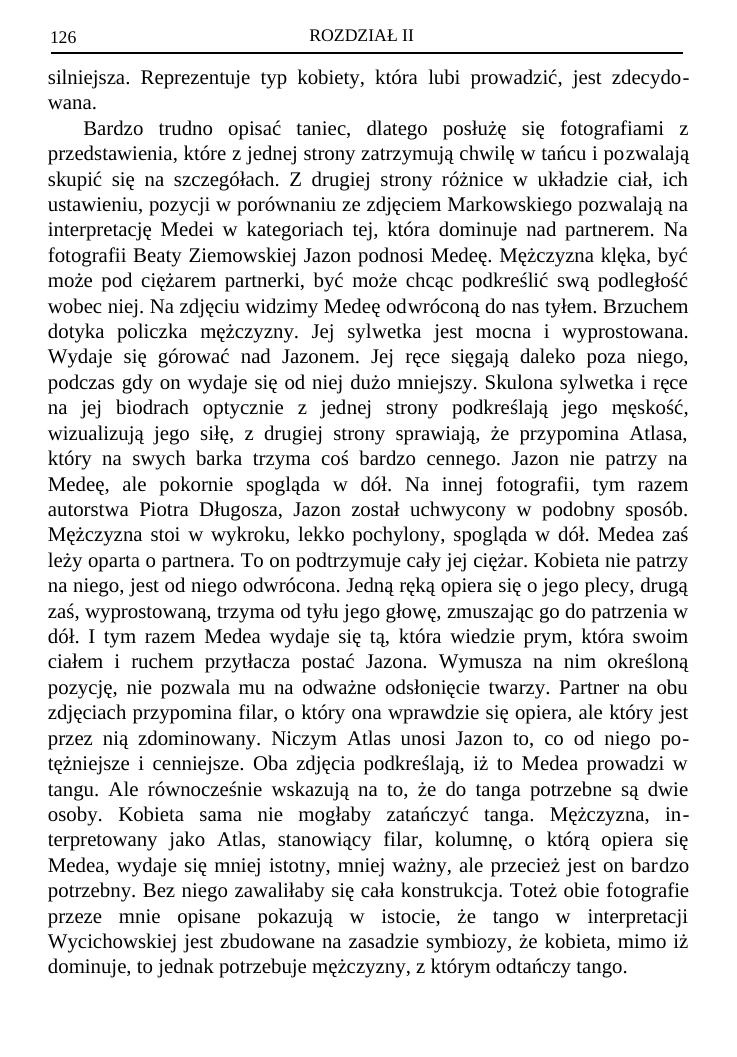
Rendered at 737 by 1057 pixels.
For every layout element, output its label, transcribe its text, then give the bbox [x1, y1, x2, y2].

text Bardzo trudno opisać taniec, dlatego posłużę się fotografiami z przedstawienia, które z jednej strony zatrzymują chwilę w tańcu i po­zwalają skupić się na szczegółach. Z drugiej strony różnice w układzie ciał, ich ustawieniu, pozycji w porównaniu ze zdjęciem Markowskiego pozwalają na interpretację Medei w kategoriach tej, która dominuje nad partnerem. Na fotografii Beaty Ziemowskiej Jazon podnosi Medeę. Mężczyzna klęka, być może pod ciężarem partnerki, być może chcąc podkreślić swą podległość wobec niej. Na zdjęciu widzimy Medeę od­wróconą do nas tyłem. Brzuchem dotyka policzka mężczyzny. Jej syl­wetka jest mocna i wyprostowana. Wydaje się górować nad Jazonem. Jej ręce sięgają daleko poza niego, podczas gdy on wydaje się od niej dużo mniejszy. Skulona sylwetka i ręce na jej biodrach optycznie z jed­nej strony podkreślają jego męskość, wizualizują jego siłę, z drugiej strony sprawiają, że przypomina Atlasa, który na swych barka trzyma coś bardzo cennego. Jazon nie patrzy na Medeę, ale pokornie spogląda w dół. Na innej fotografii, tym razem autorstwa Piotra Długosza, Jazon został uchwycony w podobny sposób. Mężczyzna stoi w wykroku, lek­ko pochylony, spogląda w dół. Medea zaś leży oparta o partnera. To on podtrzymuje cały jej ciężar. Kobieta nie patrzy na niego, jest od niego odwrócona. Jedną ręką opiera się o jego plecy, drugą zaś, wyprostowa­ną, trzyma od tyłu jego głowę, zmuszając go do patrzenia w dół. I tym razem Medea wydaje się tą, która wiedzie prym, która swoim ciałem i ruchem przytłacza postać Jazona. Wymusza na nim określoną pozycję, nie pozwala mu na odważne odsłonięcie twarzy. Partner na obu zdję­ciach przypomina filar, o który ona wprawdzie się opiera, ale który jest przez nią zdominowany. Niczym Atlas unosi Jazon to, co od niego po­tężniejsze i cenniejsze. Oba zdjęcia podkreślają, iż to Medea prowadzi w tangu. Ale równocześnie wskazują na to, że do tanga potrzebne są dwie osoby. Kobieta sama nie mogłaby zatańczyć tanga. Mężczyzna, in­terpretowany jako Atlas, stanowiący filar, kolumnę, o którą opiera się Medea, wydaje się mniej istotny, mniej ważny, ale przecież jest on bar­dzo potrzebny. Bez niego zawaliłaby się cała konstrukcja. Toteż obie fo­tografie przeze mnie opisane pokazują w istocie, że tango w interpretacji Wycichowskiej jest zbudowane na zasadzie symbiozy, że kobieta, mimo iż dominuje, to jednak potrzebuje mężczyzny, z którym odtańczy tango. [48, 116, 689, 978]
text ROZDZIAŁ II [309, 25, 424, 45]
text 126 [50, 27, 83, 48]
text silniejsza. Reprezentuje typ kobiety, która lubi prowadzić, jest zdecydo­wana. [48, 65, 689, 114]
